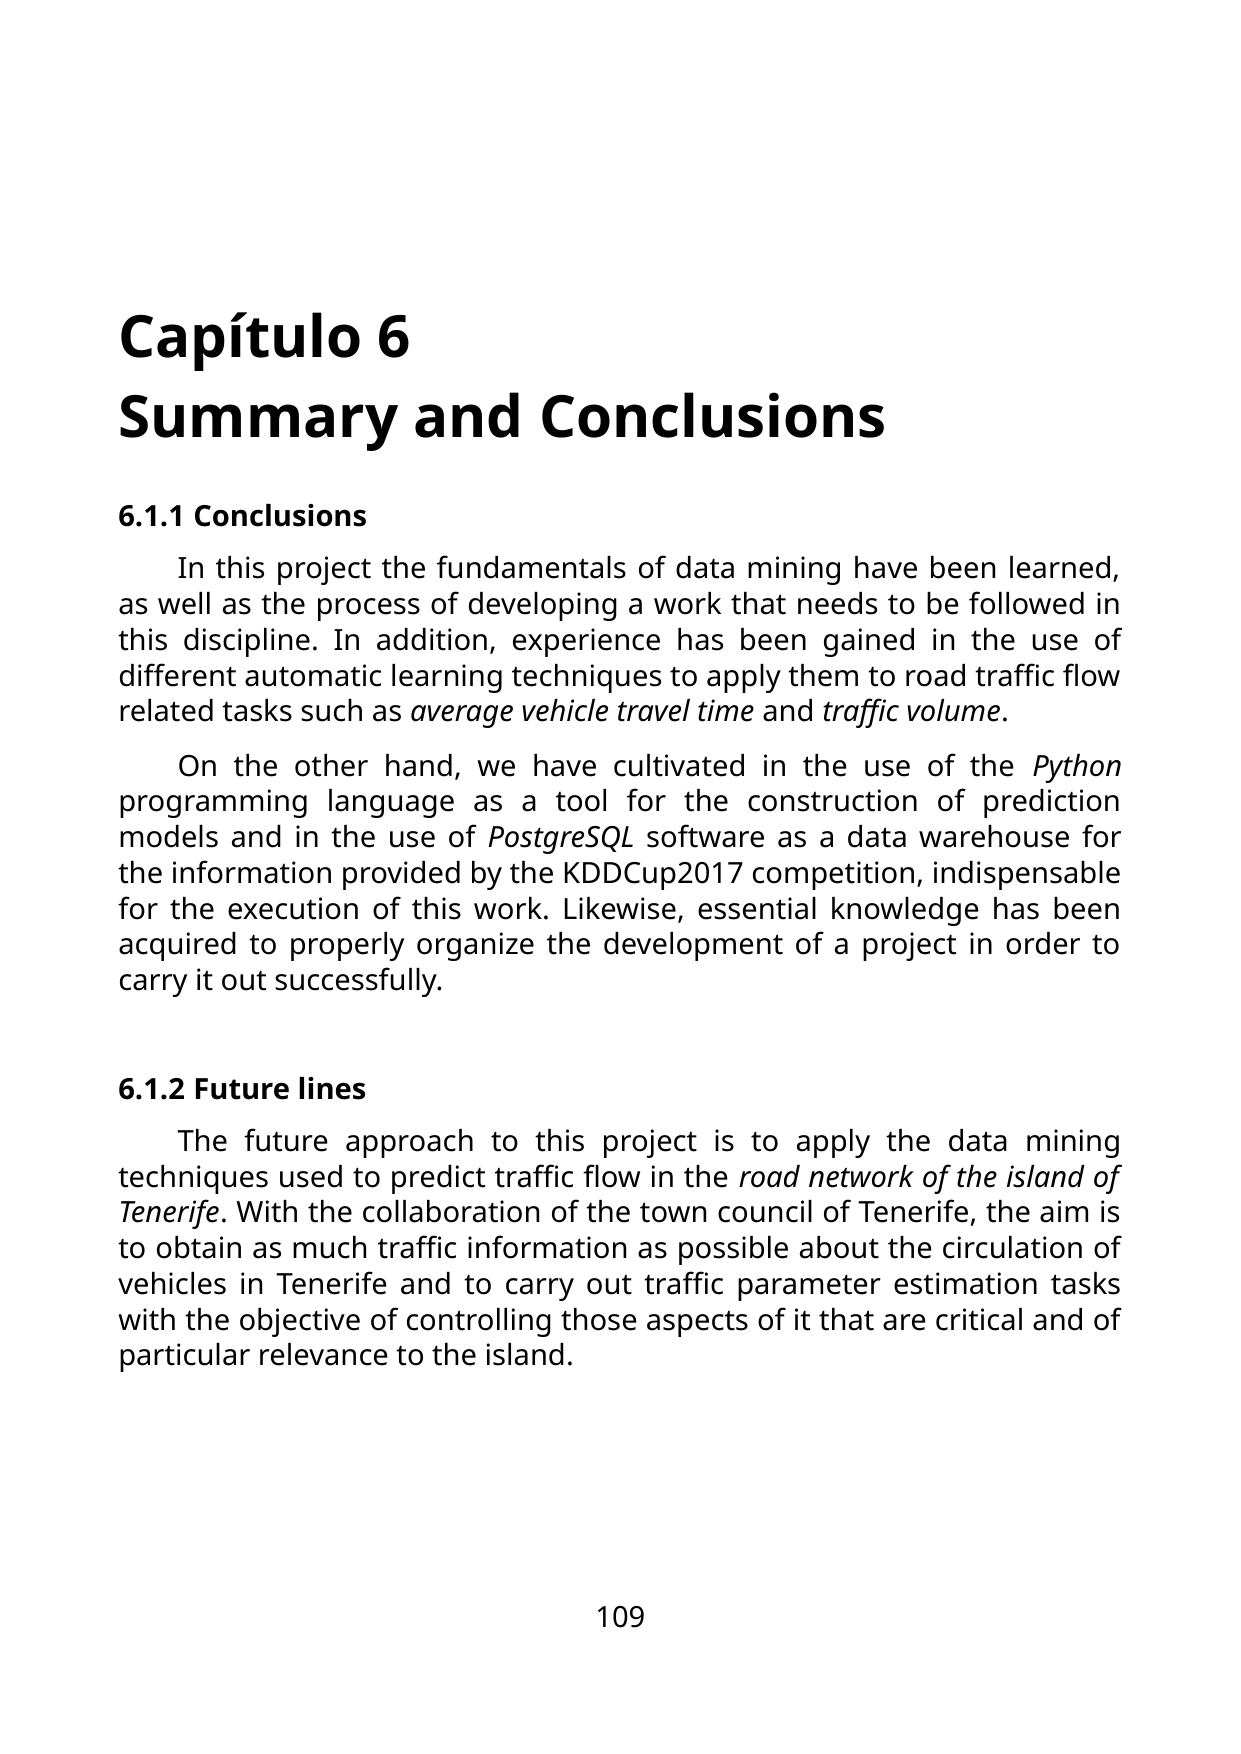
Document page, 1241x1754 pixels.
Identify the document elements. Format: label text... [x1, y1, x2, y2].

text The future approach to this project is to apply the data mining techniques used to predict traffic flow in the road network of the island of Tenerife. With the collaboration of the town council of Tenerife, the aim is to obtain as much traffic information as possible about the circulation of vehicles in Tenerife and to carry out traffic parameter estimation tasks with the objective of controlling those aspects of it that are critical and of particular relevance to the island. [118, 1120, 1122, 1374]
text On the other hand, we have cultivated in the use of the Python programming language as a tool for the construction of prediction models and in the use of PostgreSQL software as a data warehouse for the information provided by the KDDCup2017 competition, indispensable for the execution of this work. Likewise, essential knowledge has been acquired to properly organize the development of a project in order to carry it out successfully. [118, 745, 1122, 999]
subtitle Future lines [118, 1068, 1122, 1108]
subtitle Summary and Conclusions [118, 295, 1122, 454]
text In this project the fundamentals of data mining have been learned, as well as the process of developing a work that needs to be followed in this discipline. In addition, experience has been gained in the use of different automatic learning techniques to apply them to road traffic flow related tasks such as average vehicle travel time and traffic volume. [118, 548, 1122, 730]
subtitle Conclusions [118, 496, 1122, 535]
